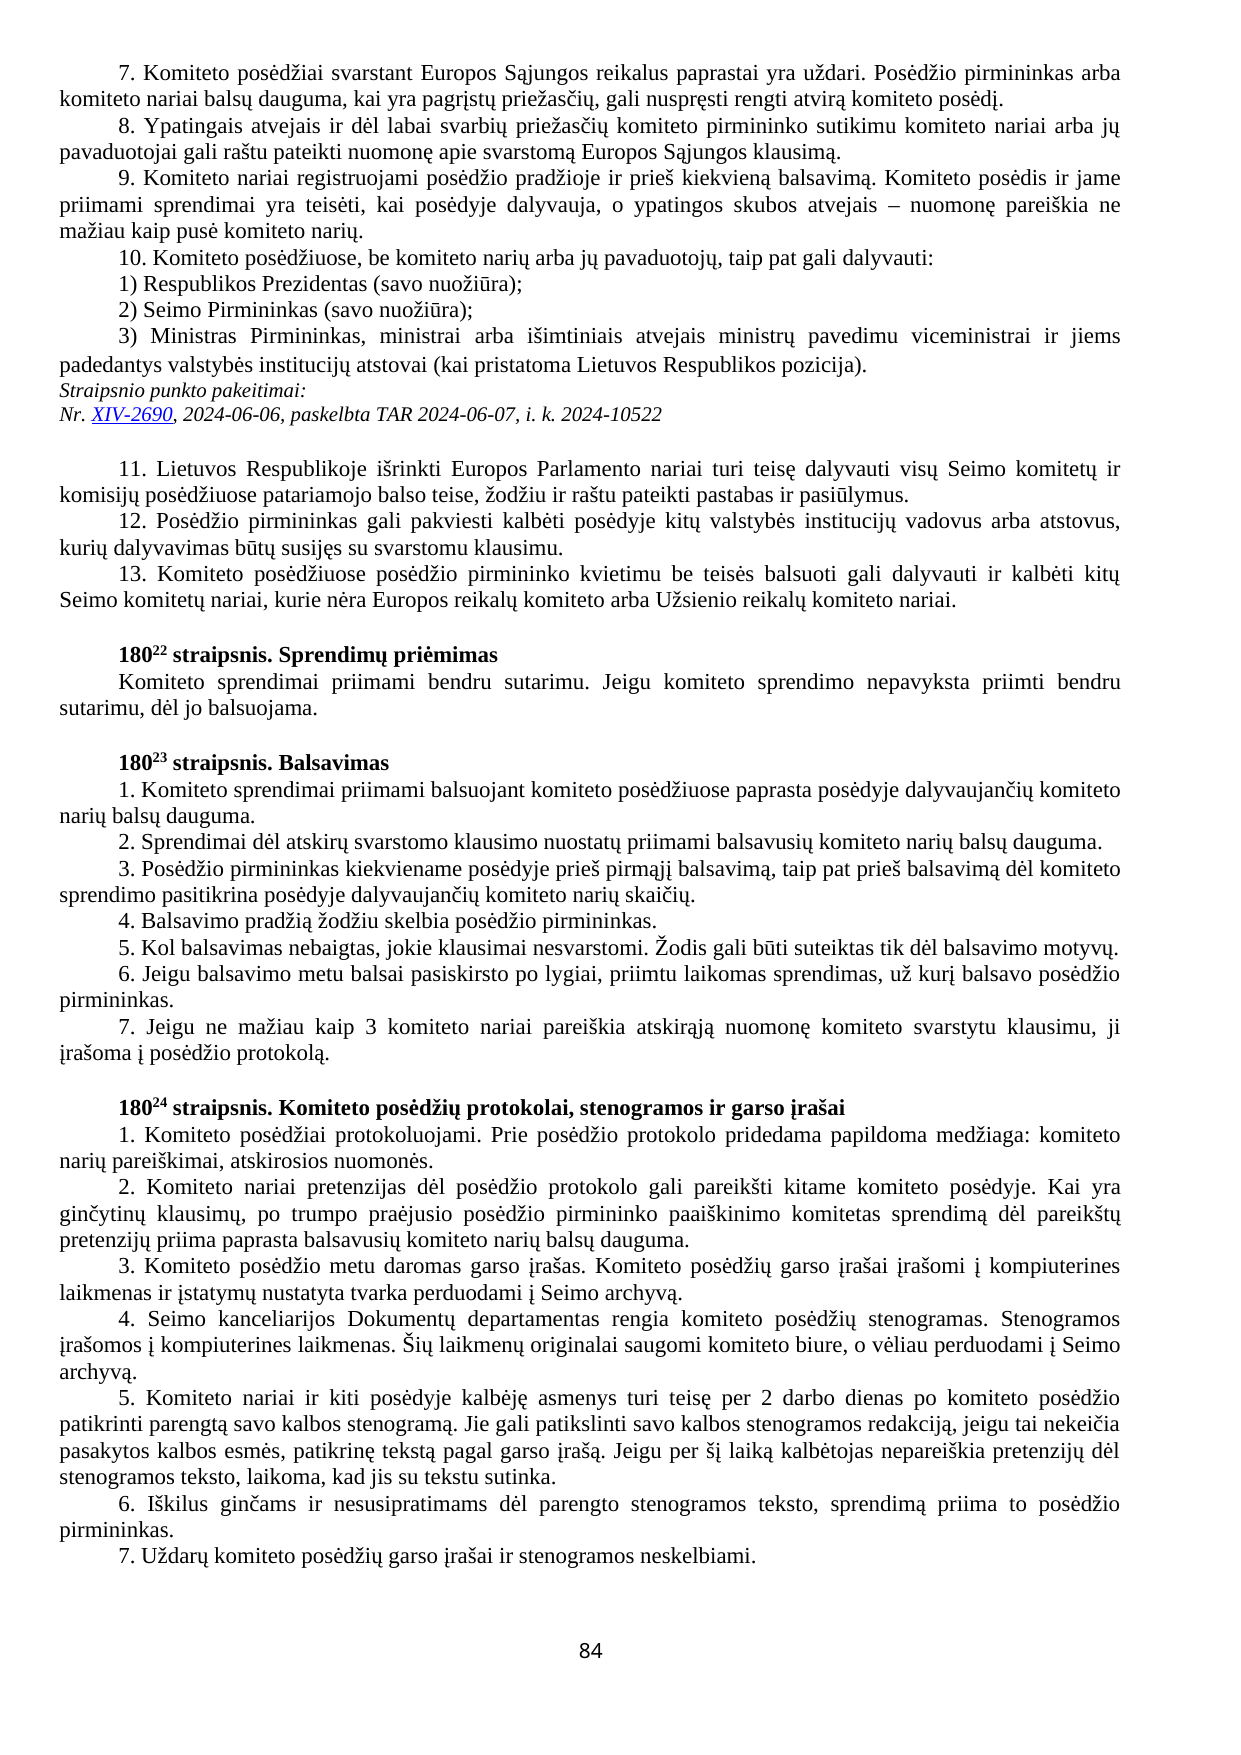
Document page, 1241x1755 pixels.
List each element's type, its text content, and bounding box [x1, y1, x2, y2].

text 7. Jeigu ne mažiau kaip 3 komiteto nariai pareiškia atskirąją nuomonę komiteto svarstytu klausimu, ji įrašoma į posėdžio protokolą. [59, 1013, 1122, 1066]
text 2. Sprendimai dėl atskirų svarstomo klausimo nuostatų priimami balsavusių komiteto narių balsų dauguma. [59, 828, 1122, 855]
text 6. Jeigu balsavimo metu balsai pasiskirsto po lygiai, priimtu laikomas sprendimas, už kurį balsavo posėdžio pirmininkas. [59, 960, 1122, 1013]
text 9. Komiteto nariai registruojami posėdžio pradžioje ir prieš kiekvieną balsavimą. Komiteto posėdis ir jame priimami sprendimai yra teisėti, kai posėdyje dalyvauja, o ypatingos skubos atvejais – nuomonę pareiškia ne mažiau kaip pusė komiteto narių. [59, 164, 1122, 243]
text 5. Komiteto nariai ir kiti posėdyje kalbėję asmenys turi teisę per 2 darbo dienas po komiteto posėdžio patikrinti parengtą savo kalbos stenogramą. Jie gali patikslinti savo kalbos stenogramos redakciją, jeigu tai nekeičia pasakytos kalbos esmės, patikrinę tekstą pagal garso įrašą. Jeigu per šį laiką kalbėtojas nepareiškia pretenzijų dėl stenogramos teksto, laikoma, kad jis su tekstu sutinka. [59, 1384, 1122, 1489]
text Straipsnio punkto pakeitimai: [59, 378, 1122, 402]
text 3. Komiteto posėdžio metu daromas garso įrašas. Komiteto posėdžių garso įrašai įrašomi į kompiuterines laikmenas ir įstatymų nustatyta tvarka perduodami į Seimo archyvą. [59, 1252, 1122, 1305]
text 4. Seimo kanceliarijos Dokumentų departamentas rengia komiteto posėdžių stenogramas. Stenogramos įrašomos į kompiuterines laikmenas. Šių laikmenų originalai saugomi komiteto biure, o vėliau perduodami į Seimo archyvą. [59, 1305, 1122, 1384]
text 18024 straipsnis. Komiteto posėdžių protokolai, stenogramos ir garso įrašai [59, 1094, 1122, 1121]
text 2) Seimo Pirmininkas (savo nuožiūra); [59, 296, 1122, 323]
text 12. Posėdžio pirmininkas gali pakviesti kalbėti posėdyje kitų valstybės institucijų vadovus arba atstovus, kurių dalyvavimas būtų susijęs su svarstomu klausimu. [59, 507, 1122, 560]
text 13. Komiteto posėdžiuose posėdžio pirmininko kvietimu be teisės balsuoti gali dalyvauti ir kalbėti kitų Seimo komitetų nariai, kurie nėra Europos reikalų komiteto arba Užsienio reikalų komiteto nariai. [59, 560, 1122, 613]
text 10. Komiteto posėdžiuose, be komiteto narių arba jų pavaduotojų, taip pat gali dalyvauti: [59, 243, 1122, 270]
text 11. Lietuvos Respublikoje išrinkti Europos Parlamento nariai turi teisę dalyvauti visų Seimo komitetų ir komisijų posėdžiuose patariamojo balso teise, žodžiu ir raštu pateikti pastabas ir pasiūlymus. [59, 454, 1122, 507]
text 1. Komiteto sprendimai priimami balsuojant komiteto posėdžiuose paprasta posėdyje dalyvaujančių komiteto narių balsų dauguma. [59, 776, 1122, 828]
text 2. Komiteto nariai pretenzijas dėl posėdžio protokolo gali pareikšti kitame komiteto posėdyje. Kai yra ginčytinų klausimų, po trumpo praėjusio posėdžio pirmininko paaiškinimo komitetas sprendimą dėl pareikštų pretenzijų priima paprasta balsavusių komiteto narių balsų dauguma. [59, 1173, 1122, 1252]
text Komiteto sprendimai priimami bendru sutarimu. Jeigu komiteto sprendimo nepavyksta priimti bendru sutarimu, dėl jo balsuojama. [59, 668, 1122, 721]
text 7. Komiteto posėdžiai svarstant Europos Sąjungos reikalus paprastai yra uždari. Posėdžio pirmininkas arba komiteto nariai balsų dauguma, kai yra pagrįstų priežasčių, gali nuspręsti rengti atvirą komiteto posėdį. [59, 59, 1122, 112]
text 18022 straipsnis. Sprendimų priėmimas [59, 641, 1122, 668]
text 6. Iškilus ginčams ir nesusipratimams dėl parengto stenogramos teksto, sprendimą priima to posėdžio pirmininkas. [59, 1489, 1122, 1542]
text 3. Posėdžio pirmininkas kiekviename posėdyje prieš pirmąjį balsavimą, taip pat prieš balsavimą dėl komiteto sprendimo pasitikrina posėdyje dalyvaujančių komiteto narių skaičių. [59, 855, 1122, 907]
text 18023 straipsnis. Balsavimas [59, 749, 1122, 776]
text 5. Kol balsavimas nebaigtas, jokie klausimai nesvarstomi. Žodis gali būti suteiktas tik dėl balsavimo motyvų. [59, 934, 1122, 960]
text 4. Balsavimo pradžią žodžiu skelbia posėdžio pirmininkas. [59, 907, 1122, 934]
text 3) Ministras Pirmininkas, ministrai arba išimtiniais atvejais ministrų pavedimu viceministrai ir jiems padedantys valstybės institucijų atstovai (kai pristatoma Lietuvos Respublikos pozicija). [59, 323, 1122, 378]
text Nr. XIV-2690, 2024-06-06, paskelbta TAR 2024-06-07, i. k. 2024-10522 [59, 402, 1122, 426]
text 1. Komiteto posėdžiai protokoluojami. Prie posėdžio protokolo pridedama papildoma medžiaga: komiteto narių pareiškimai, atskirosios nuomonės. [59, 1121, 1122, 1173]
text 1) Respublikos Prezidentas (savo nuožiūra); [59, 270, 1122, 296]
text 8. Ypatingais atvejais ir dėl labai svarbių priežasčių komiteto pirmininko sutikimu komiteto nariai arba jų pavaduotojai gali raštu pateikti nuomonę apie svarstomą Europos Sąjungos klausimą. [59, 112, 1122, 164]
text 7. Uždarų komiteto posėdžių garso įrašai ir stenogramos neskelbiami. [59, 1542, 1122, 1569]
